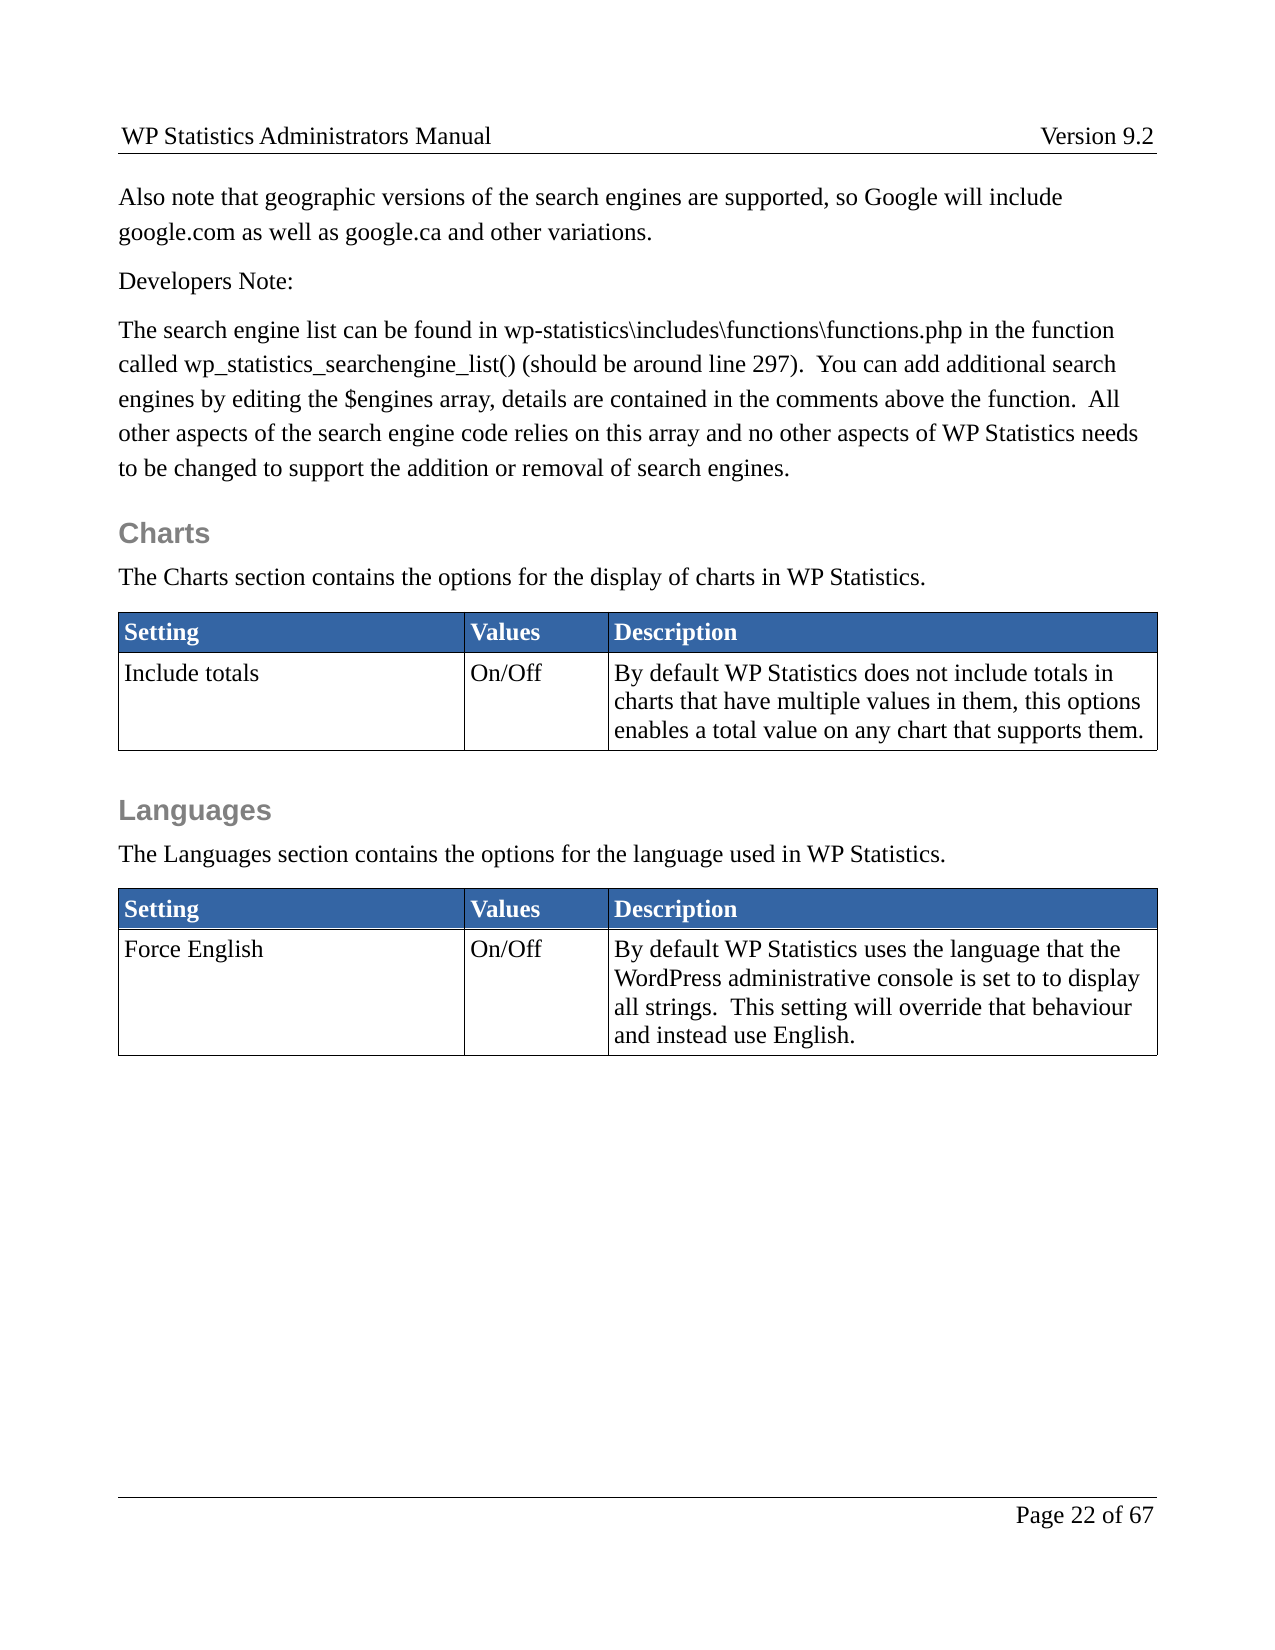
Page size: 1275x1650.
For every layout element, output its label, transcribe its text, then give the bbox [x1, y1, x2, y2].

subtitle Languages [118, 793, 1157, 827]
table_header Setting [119, 613, 464, 652]
text The search engine list can be found in wp-statistics\includes\functions\functions.php in the function called wp_statistics_searchengine_list() (should be around line 297). You can add additional search engines by editing the $engines array, details are contained in the comments above the function. All other aspects of the search engine code relies on this array and no other aspects of WP Statistics needs to be changed to support the addition or removal of search engines. [118, 315, 1157, 482]
table_header Setting [119, 889, 464, 928]
text The Languages section contains the options for the language used in WP Statistics. [118, 839, 1157, 868]
table_header Description [609, 613, 1157, 652]
text The Charts section contains the options for the display of charts in WP Statistics. [118, 562, 1157, 591]
table_cell Include totals [119, 653, 464, 750]
subtitle Charts [118, 516, 1157, 550]
table_cell On/Off [465, 930, 608, 1055]
table_header Description [609, 889, 1157, 928]
table_cell Force English [119, 930, 464, 1055]
table_cell By default WP Statistics does not include totals in charts that have multiple values in them, this options enables a total value on any chart that supports them. [609, 653, 1157, 750]
table_cell On/Off [465, 653, 608, 750]
table_header Values [465, 889, 608, 928]
table_cell By default WP Statistics uses the language that the WordPress administrative console is set to to display all strings. This setting will override that behaviour and instead use English. [609, 930, 1157, 1055]
text Also note that geographic versions of the search engines are supported, so Google will include google.com as well as google.ca and other variations. [118, 182, 1157, 246]
table_header Values [465, 613, 608, 652]
text Developers Note: [118, 266, 1157, 294]
